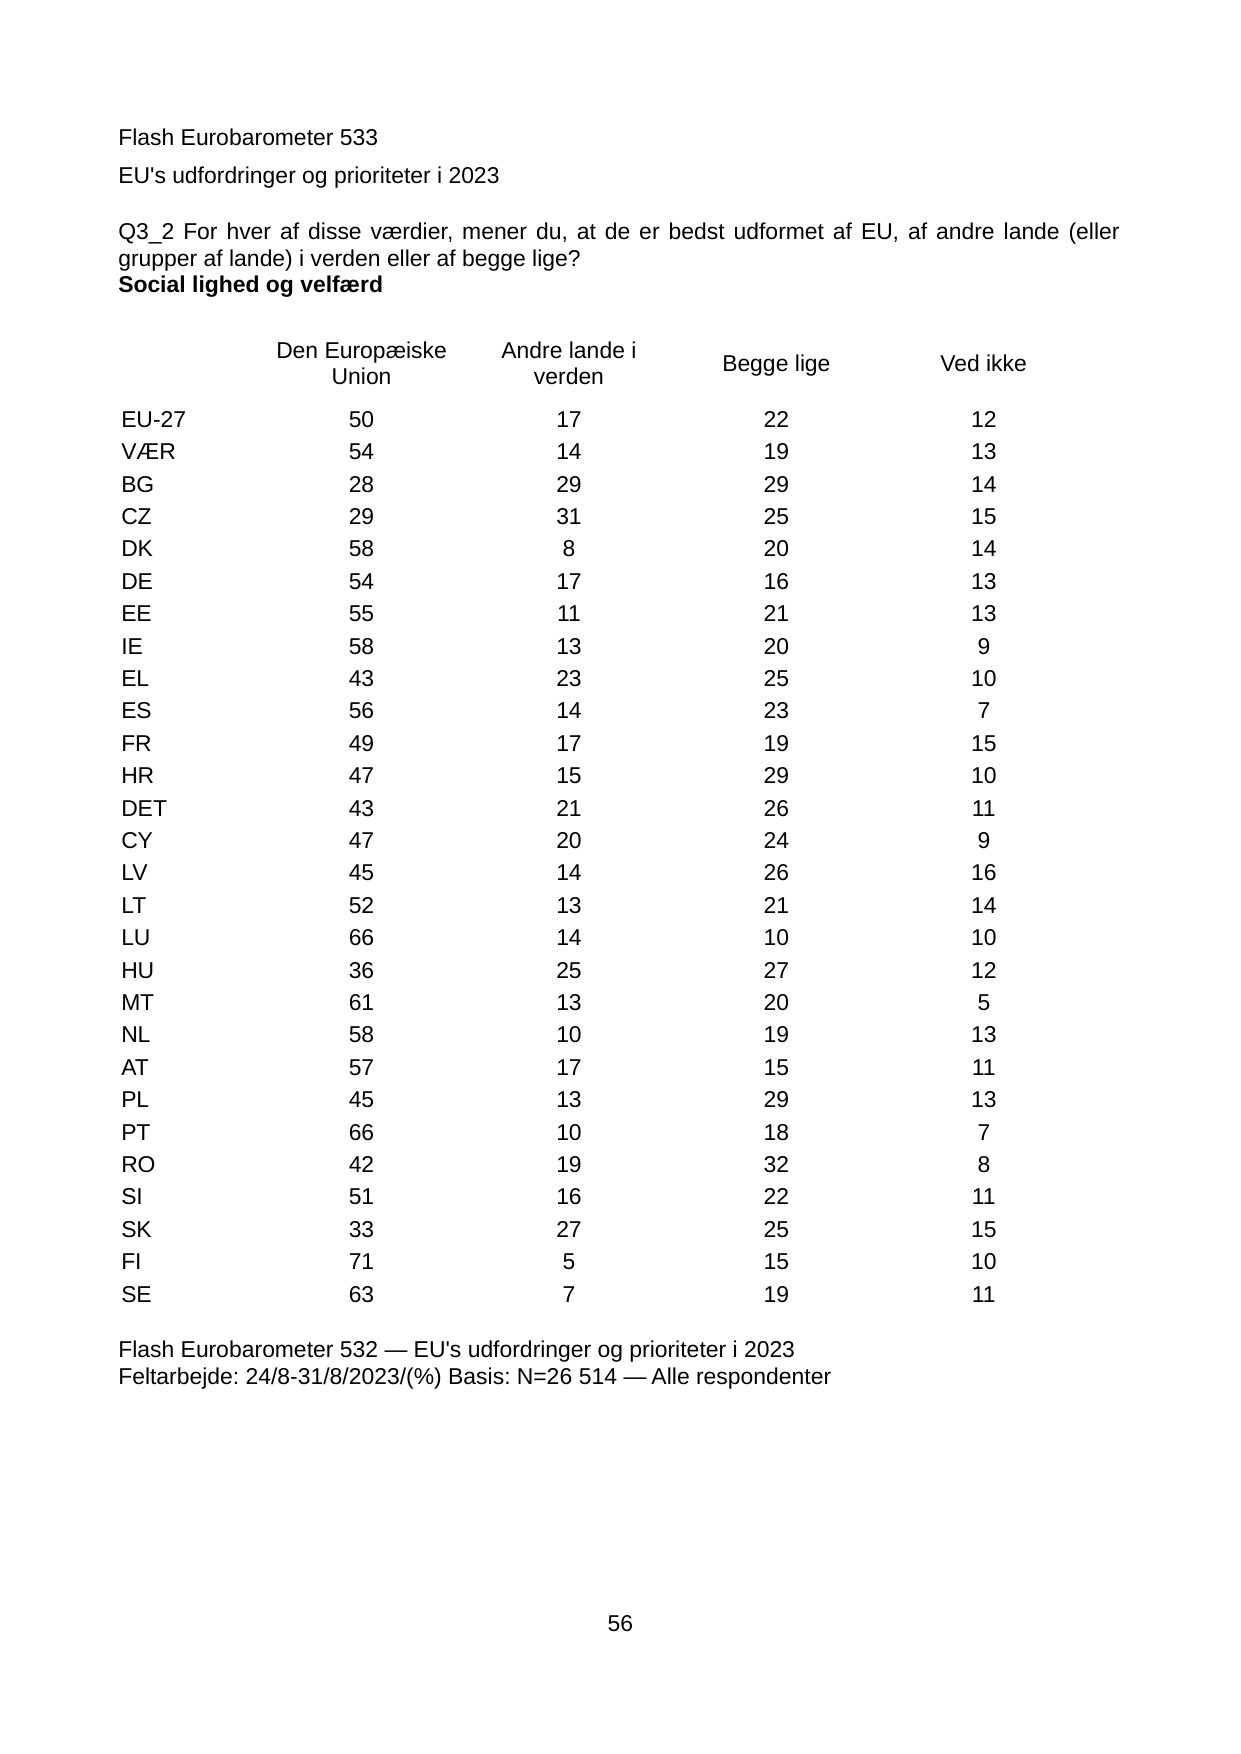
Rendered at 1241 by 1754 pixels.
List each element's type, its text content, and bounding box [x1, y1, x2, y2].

table_cell 10 [465, 1018, 672, 1051]
table_cell 20 [673, 630, 880, 662]
table_cell 11 [880, 1180, 1087, 1213]
table_cell 29 [673, 1083, 880, 1116]
table_cell 13 [465, 889, 672, 921]
table_cell DK [118, 533, 258, 565]
table_cell SK [118, 1213, 258, 1245]
table_cell 21 [673, 597, 880, 629]
table_cell PT [118, 1116, 258, 1148]
table_cell 16 [465, 1180, 672, 1213]
table_cell ES [118, 694, 258, 727]
table_cell 5 [880, 986, 1087, 1018]
table_cell MT [118, 986, 258, 1018]
table_cell 51 [258, 1180, 465, 1213]
table_cell 19 [673, 435, 880, 468]
table_cell 56 [258, 694, 465, 727]
table_cell 47 [258, 824, 465, 856]
table_cell 71 [258, 1245, 465, 1277]
table_cell 27 [673, 954, 880, 986]
table_cell 13 [880, 435, 1087, 468]
table_cell 10 [465, 1116, 672, 1148]
table_cell 29 [673, 759, 880, 792]
table_cell IE [118, 630, 258, 662]
table_cell 26 [673, 792, 880, 824]
table_cell 55 [258, 597, 465, 629]
table_cell CY [118, 824, 258, 856]
table_cell 63 [258, 1278, 465, 1310]
table_cell AT [118, 1051, 258, 1083]
table_cell 10 [880, 1245, 1087, 1277]
table_cell 29 [673, 468, 880, 500]
table_cell 10 [880, 759, 1087, 792]
table_cell FI [118, 1245, 258, 1277]
table_cell 58 [258, 1018, 465, 1051]
table_cell 13 [880, 565, 1087, 597]
table_cell 12 [880, 403, 1087, 435]
table_cell 54 [258, 435, 465, 468]
table_cell 28 [258, 468, 465, 500]
table_cell 8 [465, 533, 672, 565]
table_cell 61 [258, 986, 465, 1018]
table_cell 14 [880, 533, 1087, 565]
table_cell 15 [673, 1051, 880, 1083]
table_cell 14 [880, 889, 1087, 921]
table_cell 25 [465, 954, 672, 986]
table_cell 50 [258, 403, 465, 435]
table_cell 27 [465, 1213, 672, 1245]
table_header [118, 324, 258, 403]
table_cell 17 [465, 403, 672, 435]
table_cell 11 [880, 1278, 1087, 1310]
table_cell 31 [465, 500, 672, 532]
table_cell 49 [258, 727, 465, 759]
table_cell 20 [673, 986, 880, 1018]
table_cell 17 [465, 727, 672, 759]
table_header Den Europæiske Union [258, 324, 465, 403]
table_cell 45 [258, 1083, 465, 1116]
table_header Begge lige [673, 324, 880, 403]
table_cell 8 [880, 1148, 1087, 1180]
table_cell 5 [465, 1245, 672, 1277]
table_cell 43 [258, 662, 465, 694]
table_cell 45 [258, 856, 465, 889]
table_cell 13 [880, 597, 1087, 629]
table_cell 33 [258, 1213, 465, 1245]
table_cell 66 [258, 921, 465, 953]
table_cell 42 [258, 1148, 465, 1180]
table_cell LU [118, 921, 258, 953]
table_cell 66 [258, 1116, 465, 1148]
table_cell 32 [673, 1148, 880, 1180]
table_cell 19 [673, 727, 880, 759]
table_cell 22 [673, 403, 880, 435]
table_cell 14 [465, 921, 672, 953]
table_cell DET [118, 792, 258, 824]
table_cell 13 [465, 630, 672, 662]
table_cell 18 [673, 1116, 880, 1148]
table_cell 57 [258, 1051, 465, 1083]
table_cell 12 [880, 954, 1087, 986]
table_cell FR [118, 727, 258, 759]
table_cell 24 [673, 824, 880, 856]
table_cell 7 [465, 1278, 672, 1310]
table_cell 10 [880, 662, 1087, 694]
table_cell 13 [880, 1083, 1087, 1116]
table_cell 15 [673, 1245, 880, 1277]
table_cell 14 [465, 856, 672, 889]
table_cell HR [118, 759, 258, 792]
table_cell 14 [880, 468, 1087, 500]
table_cell RO [118, 1148, 258, 1180]
table_cell 17 [465, 565, 672, 597]
table_cell 20 [465, 824, 672, 856]
table_cell 20 [673, 533, 880, 565]
table_cell 47 [258, 759, 465, 792]
table_cell 21 [465, 792, 672, 824]
table_cell 15 [880, 1213, 1087, 1245]
table_cell 10 [880, 921, 1087, 953]
table_cell 43 [258, 792, 465, 824]
table_cell SI [118, 1180, 258, 1213]
table_cell 9 [880, 630, 1087, 662]
table_cell 58 [258, 630, 465, 662]
table_cell 29 [465, 468, 672, 500]
table_cell 25 [673, 500, 880, 532]
table_cell 14 [465, 694, 672, 727]
table_cell 25 [673, 1213, 880, 1245]
table_cell 10 [673, 921, 880, 953]
text Social lighed og velfærd [118, 271, 1122, 297]
table_cell SE [118, 1278, 258, 1310]
table_cell PL [118, 1083, 258, 1116]
table_cell 19 [465, 1148, 672, 1180]
table_cell CZ [118, 500, 258, 532]
table_cell 16 [673, 565, 880, 597]
table_header Andre lande i verden [465, 324, 672, 403]
table_cell 13 [465, 1083, 672, 1116]
table_cell LV [118, 856, 258, 889]
table_cell 19 [673, 1278, 880, 1310]
table_cell EE [118, 597, 258, 629]
table_cell 11 [465, 597, 672, 629]
table_cell HU [118, 954, 258, 986]
table_cell DE [118, 565, 258, 597]
table_cell 15 [880, 727, 1087, 759]
table_cell 9 [880, 824, 1087, 856]
table_cell NL [118, 1018, 258, 1051]
text Q3_2 For hver af disse værdier, mener du, at de er bedst udformet af EU, af andre lande (eller grupper af lande) i verden eller af begge lige? [118, 218, 1122, 271]
table_cell 21 [673, 889, 880, 921]
table_cell EL [118, 662, 258, 694]
table_cell 17 [465, 1051, 672, 1083]
table_cell 15 [880, 500, 1087, 532]
table_cell LT [118, 889, 258, 921]
table_cell VÆR [118, 435, 258, 468]
table_cell BG [118, 468, 258, 500]
table_cell 23 [465, 662, 672, 694]
table_cell 15 [465, 759, 672, 792]
table_header Ved ikke [880, 324, 1087, 403]
table_cell 11 [880, 792, 1087, 824]
table_cell 13 [465, 986, 672, 1018]
table_cell 14 [465, 435, 672, 468]
table_cell 19 [673, 1018, 880, 1051]
text Flash Eurobarometer 532 — EU's udfordringer og prioriteter i 2023 [118, 1336, 1122, 1363]
table_cell 29 [258, 500, 465, 532]
table_cell 22 [673, 1180, 880, 1213]
table_cell 58 [258, 533, 465, 565]
table_cell 54 [258, 565, 465, 597]
table_cell 52 [258, 889, 465, 921]
table_cell EU-27 [118, 403, 258, 435]
table_cell 7 [880, 1116, 1087, 1148]
text Feltarbejde: 24/8-31/8/2023/(%) Basis: N=26 514 — Alle respondenter [118, 1363, 1122, 1389]
table_cell 7 [880, 694, 1087, 727]
table_cell 16 [880, 856, 1087, 889]
table_cell 23 [673, 694, 880, 727]
table_cell 25 [673, 662, 880, 694]
table_cell 26 [673, 856, 880, 889]
table_cell 13 [880, 1018, 1087, 1051]
table_cell 36 [258, 954, 465, 986]
table_cell 11 [880, 1051, 1087, 1083]
